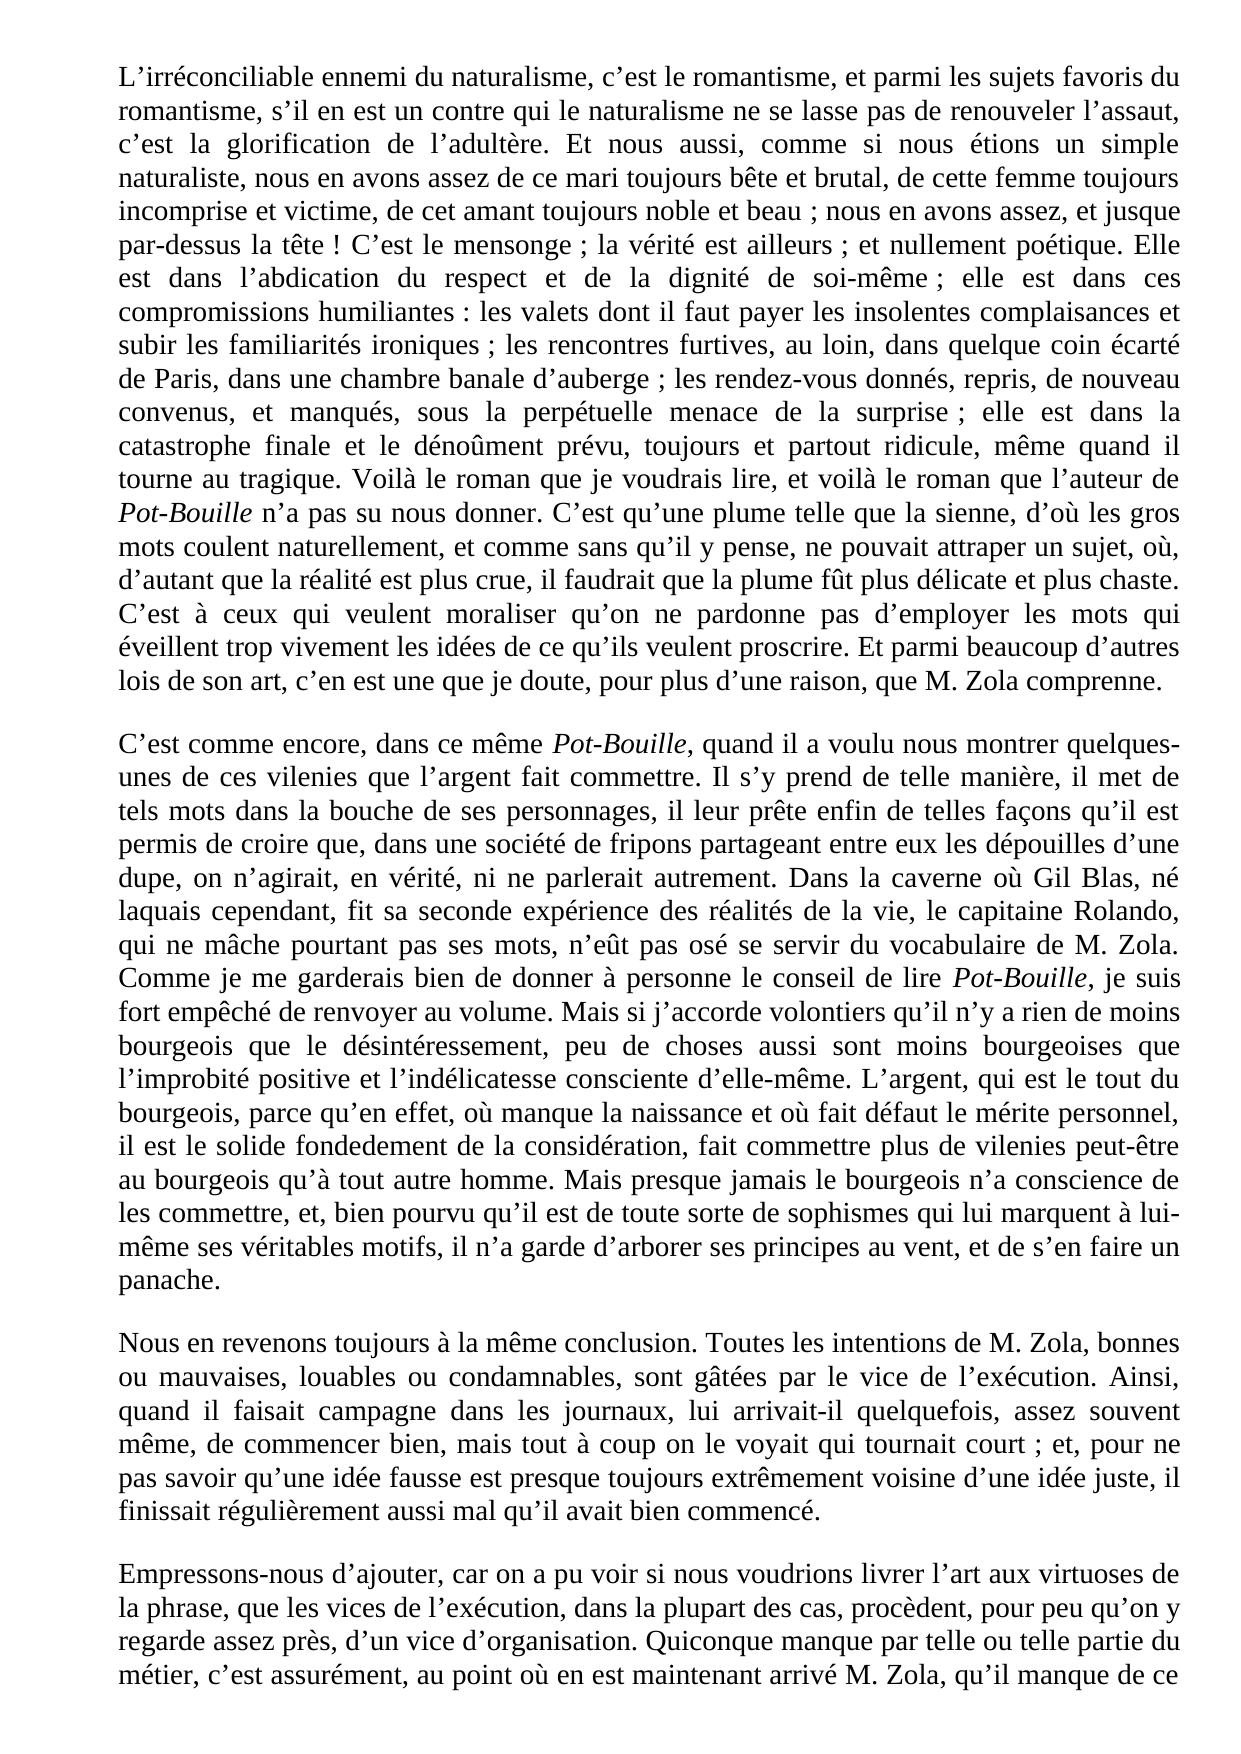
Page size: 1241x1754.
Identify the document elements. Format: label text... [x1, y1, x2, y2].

text L’irréconciliable ennemi du naturalisme, c’est le romantisme, et parmi les sujets favoris du romantisme, s’il en est un contre qui le naturalisme ne se lasse pas de renouveler l’assaut, c’est la glorification de l’adultère. Et nous aussi, comme si nous étions un simple naturaliste, nous en avons assez de ce mari toujours bête et brutal, de cette femme toujours incomprise et victime, de cet amant toujours noble et beau ; nous en avons assez, et jusque par-dessus la tête ! C’est le mensonge ; la vérité est ailleurs ; et nullement poétique. Elle est dans l’abdication du respect et de la dignité de soi-même ; elle est dans ces compromissions humiliantes : les valets dont il faut payer les insolentes complaisances et subir les familiarités ironiques ; les rencontres furtives, au loin, dans quelque coin écarté de Paris, dans une chambre banale d’auberge ; les rendez-vous donnés, repris, de nouveau convenus, et manqués, sous la perpétuelle menace de la surprise ; elle est dans la catastrophe finale et le dénoûment prévu, toujours et partout ridicule, même quand il tourne au tragique. Voilà le roman que je voudrais lire, et voilà le roman que l’auteur de Pot-Bouille n’a pas su nous donner. C’est qu’une plume telle que la sienne, d’où les gros mots coulent naturellement, et comme sans qu’il y pense, ne pouvait attraper un sujet, où, d’autant que la réalité est plus crue, il faudrait que la plume fût plus délicate et plus chaste. C’est à ceux qui veulent moraliser qu’on ne pardonne pas d’employer les mots qui éveillent trop vivement les idées de ce qu’ils veulent proscrire. Et parmi beaucoup d’autres lois de son art, c’en est une que je doute, pour plus d’une raison, que M. Zola comprenne. [118, 59, 1181, 696]
text Empressons-nous d’ajouter, car on a pu voir si nous voudrions livrer l’art aux virtuoses de la phrase, que les vices de l’exécution, dans la plupart des cas, procèdent, pour peu qu’on y regarde assez près, d’un vice d’organisation. Quiconque manque par telle ou telle partie du métier, c’est assurément, au point où en est maintenant arrivé M. Zola, qu’il manque de ce [118, 1556, 1181, 1690]
text C’est comme encore, dans ce même Pot-Bouille, quand il a voulu nous montrer quelques-unes de ces vilenies que l’argent fait commettre. Il s’y prend de telle manière, il met de tels mots dans la bouche de ses personnages, il leur prête enfin de telles façons qu’il est permis de croire que, dans une société de fripons partageant entre eux les dépouilles d’une dupe, on n’agirait, en vérité, ni ne parlerait autrement. Dans la caverne où Gil Blas, né laquais cependant, fit sa seconde expérience des réalités de la vie, le capitaine Rolando, qui ne mâche pourtant pas ses mots, n’eût pas osé se servir du vocabulaire de M. Zola. Comme je me garderais bien de donner à personne le conseil de lire Pot-Bouille, je suis fort empêché de renvoyer au volume. Mais si j’accorde volontiers qu’il n’y a rien de moins bourgeois que le désintéressement, peu de choses aussi sont moins bourgeoises que l’improbité positive et l’indélicatesse consciente d’elle-même. L’argent, qui est le tout du bourgeois, parce qu’en effet, où manque la naissance et où fait défaut le mérite personnel, il est le solide fondedement de la considération, fait commettre plus de vilenies peut-être au bourgeois qu’à tout autre homme. Mais presque jamais le bourgeois n’a conscience de les commettre, et, bien pourvu qu’il est de toute sorte de sophismes qui lui marquent à lui-même ses véritables motifs, il n’a garde d’arborer ses principes au vent, et de s’en faire un panache. [118, 726, 1181, 1296]
text Nous en revenons toujours à la même conclusion. Toutes les intentions de M. Zola, bonnes ou mauvaises, louables ou condamnables, sont gâtées par le vice de l’exécution. Ainsi, quand il faisait campagne dans les journaux, lui arrivait-il quelquefois, assez souvent même, de commencer bien, mais tout à coup on le voyait qui tournait court ; et, pour ne pas savoir qu’une idée fausse est presque toujours extrêmement voisine d’une idée juste, il finissait régulièrement aussi mal qu’il avait bien commencé. [118, 1326, 1181, 1527]
